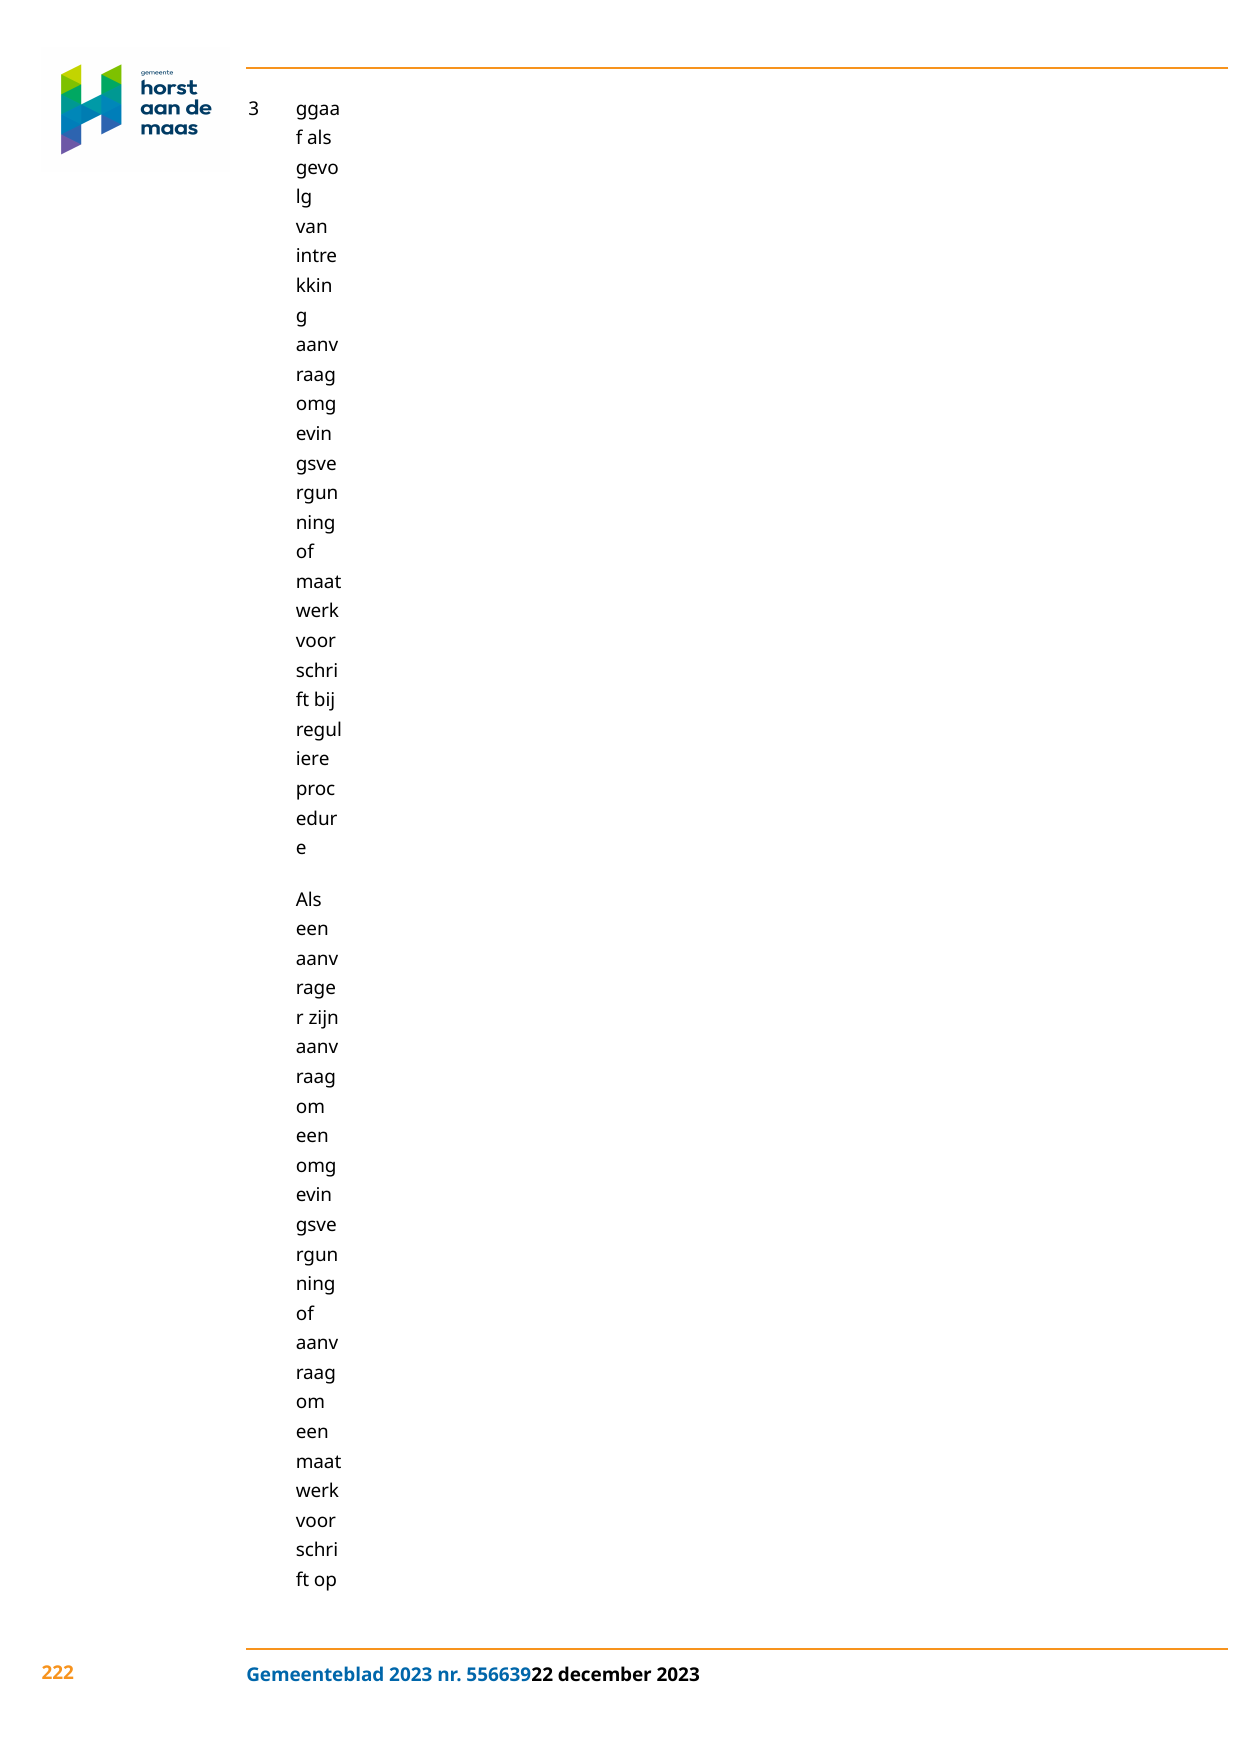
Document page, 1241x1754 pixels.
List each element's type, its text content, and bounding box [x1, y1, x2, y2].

table_cell [343, 860, 391, 886]
table_cell [343, 95, 391, 860]
picture [41, 47, 231, 172]
table_cell [248, 886, 296, 1592]
table_cell [248, 860, 296, 886]
table_cell ggaaf als gevolg van intrekking aanvraag omgevingsvergunning of maatwerkvoorschrift bij reguliere procedure [296, 95, 343, 860]
table_cell 3 [248, 95, 296, 860]
table_cell Als een aanvrager zijn aanvraag om een omgevingsvergunning of aanvraag om een maatwerkvoorschrift op [296, 886, 343, 1592]
table_cell [296, 860, 343, 886]
table_cell [343, 886, 391, 1592]
